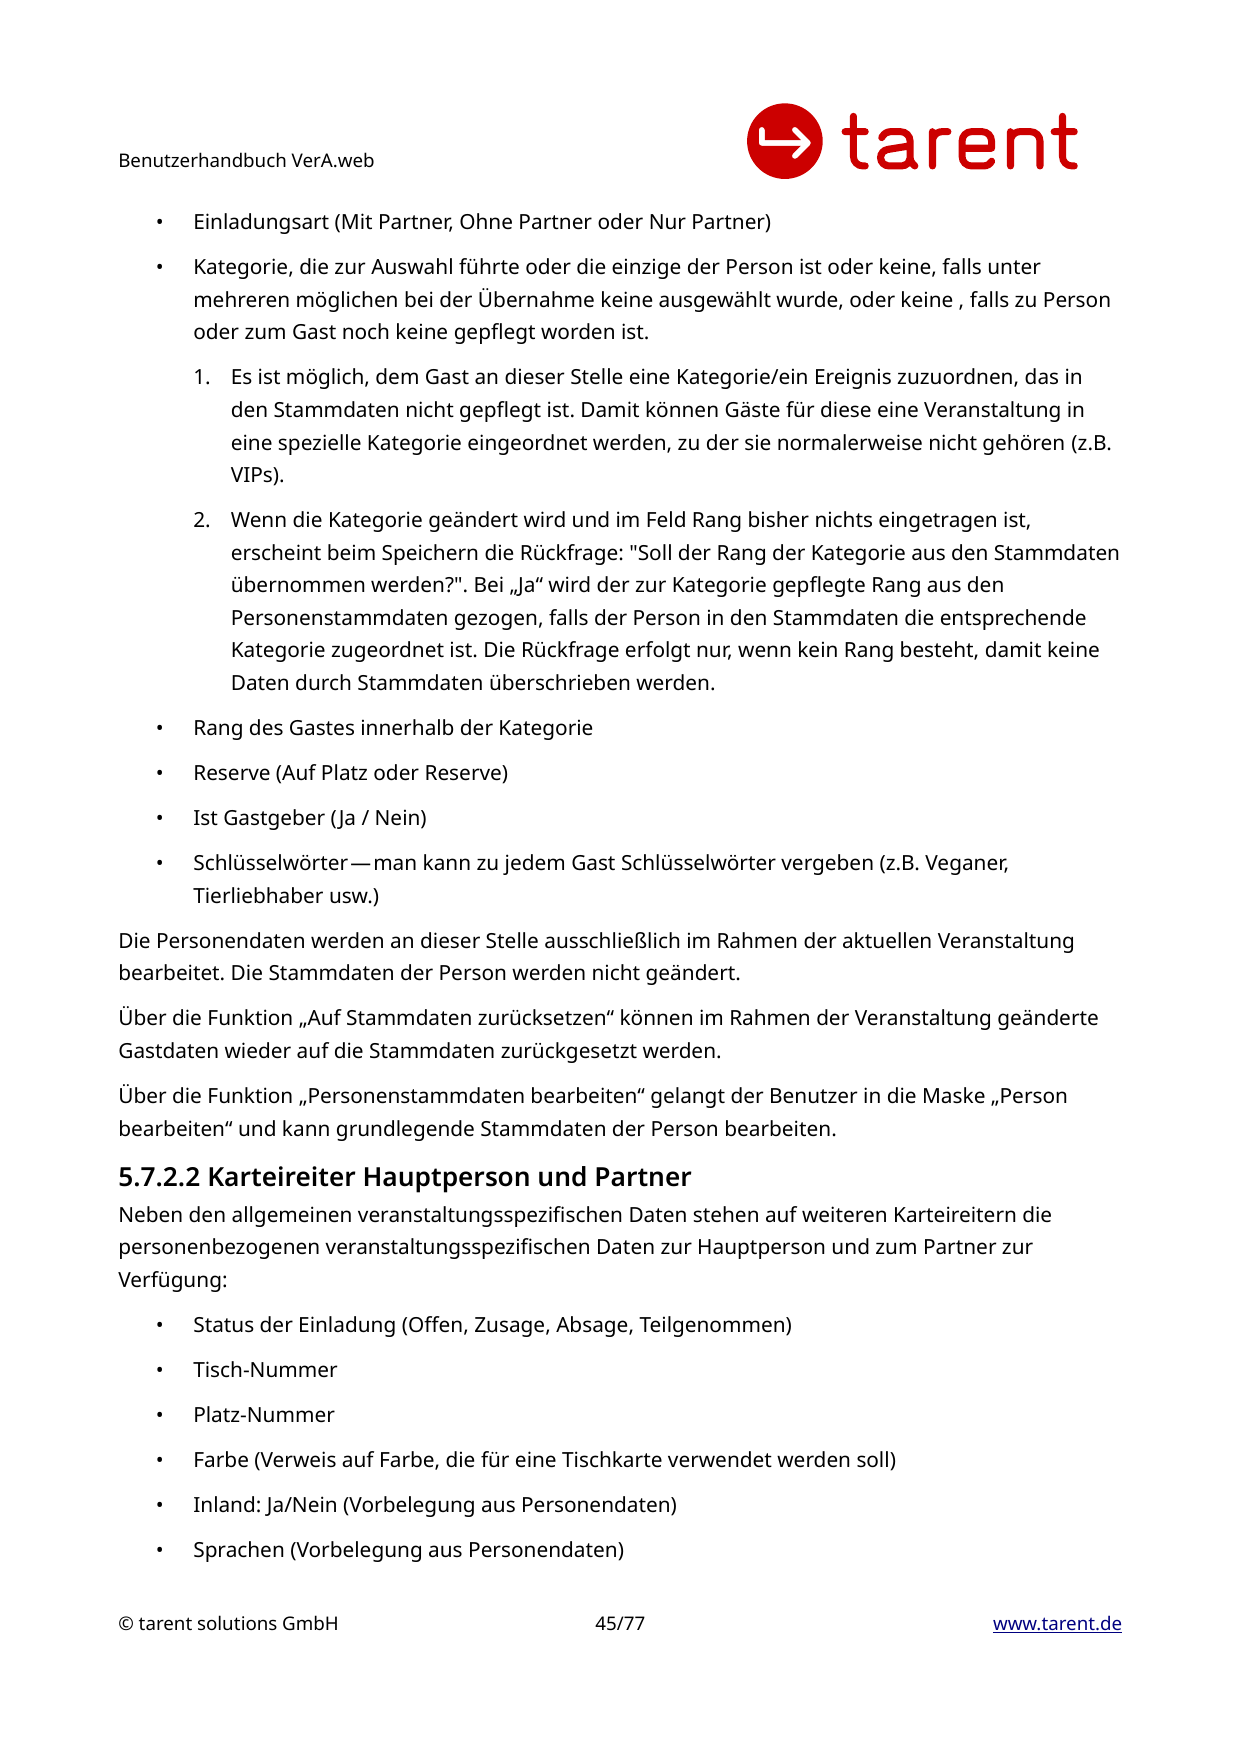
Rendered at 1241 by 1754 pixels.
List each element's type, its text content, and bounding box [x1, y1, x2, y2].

text Die Personendaten werden an dieser Stelle ausschließlich im Rahmen der aktuellen Veranstaltung bearbeitet. Die Stammdaten der Person werden nicht geändert. [118, 926, 1122, 987]
list Schlüsselwörter — man kann zu jedem Gast Schlüsselwörter vergeben (z.B. Veganer, Tierliebhaber usw.) [156, 848, 1122, 909]
list Rang des Gastes innerhalb der Kategorie [156, 713, 1122, 742]
list Status der Einladung (Offen, Zusage, Absage, Teilgenommen) [156, 1310, 1122, 1338]
text Über die Funktion „Auf Stammdaten zurücksetzen“ können im Rahmen der Veranstaltung geänderte Gastdaten wieder auf die Stammdaten zurückgesetzt werden. [118, 1003, 1122, 1064]
list Farbe (Verweis auf Farbe, die für eine Tischkarte verwendet werden soll) [156, 1445, 1122, 1473]
list Einladungsart (Mit Partner, Ohne Partner oder Nur Partner) [156, 207, 1122, 236]
text Über die Funktion „Personenstammdaten bearbeiten“ gelangt der Benutzer in die Maske „Person bearbeiten“ und kann grundlegende Stammdaten der Person bearbeiten. [118, 1081, 1122, 1142]
list Tisch-Nummer [156, 1355, 1122, 1383]
list Wenn die Kategorie geändert wird und im Feld Rang bisher nichts eingetragen ist, erscheint beim Speichern die Rückfrage: "Soll der Rang der Kategorie aus den Stammdaten übernommen werden?". Bei „Ja“ wird der zur Kategorie gepflegte Rang aus den Personenstammdaten gezogen, falls der Person in den Stammdaten die entsprechende Kategorie zugeordnet ist. Die Rückfrage erfolgt nur, wenn kein Rang besteht, damit keine Daten durch Stammdaten überschrieben werden. [193, 505, 1122, 697]
list Kategorie, die zur Auswahl führte oder die einzige der Person ist oder keine, falls unter mehreren möglichen bei der Übernahme keine ausgewählt wurde, oder keine , falls zu Person oder zum Gast noch keine gepflegt worden ist. [156, 252, 1122, 346]
list Platz-Nummer [156, 1400, 1122, 1428]
subtitle Karteireiter Hauptperson und Partner [118, 1159, 1122, 1194]
text Neben den allgemeinen veranstaltungsspezifischen Daten stehen auf weiteren Karteireitern die personenbezogenen veranstaltungsspezifischen Daten zur Hauptperson und zum Partner zur Verfügung: [118, 1200, 1122, 1293]
list Es ist möglich, dem Gast an dieser Stelle eine Kategorie/ein Ereignis zuzuordnen, das in den Stammdaten nicht gepflegt ist. Damit können Gäste für diese eine Veranstaltung in eine spezielle Kategorie eingeordnet werden, zu der sie normalerweise nicht gehören (z.B. VIPs). [193, 362, 1122, 489]
list Ist Gastgeber (Ja / Nein) [156, 803, 1122, 832]
list Sprachen (Vorbelegung aus Personendaten) [156, 1535, 1122, 1563]
list Reserve (Auf Platz oder Reserve) [156, 758, 1122, 787]
list Inland: Ja/Nein (Vorbelegung aus Personendaten) [156, 1490, 1122, 1518]
